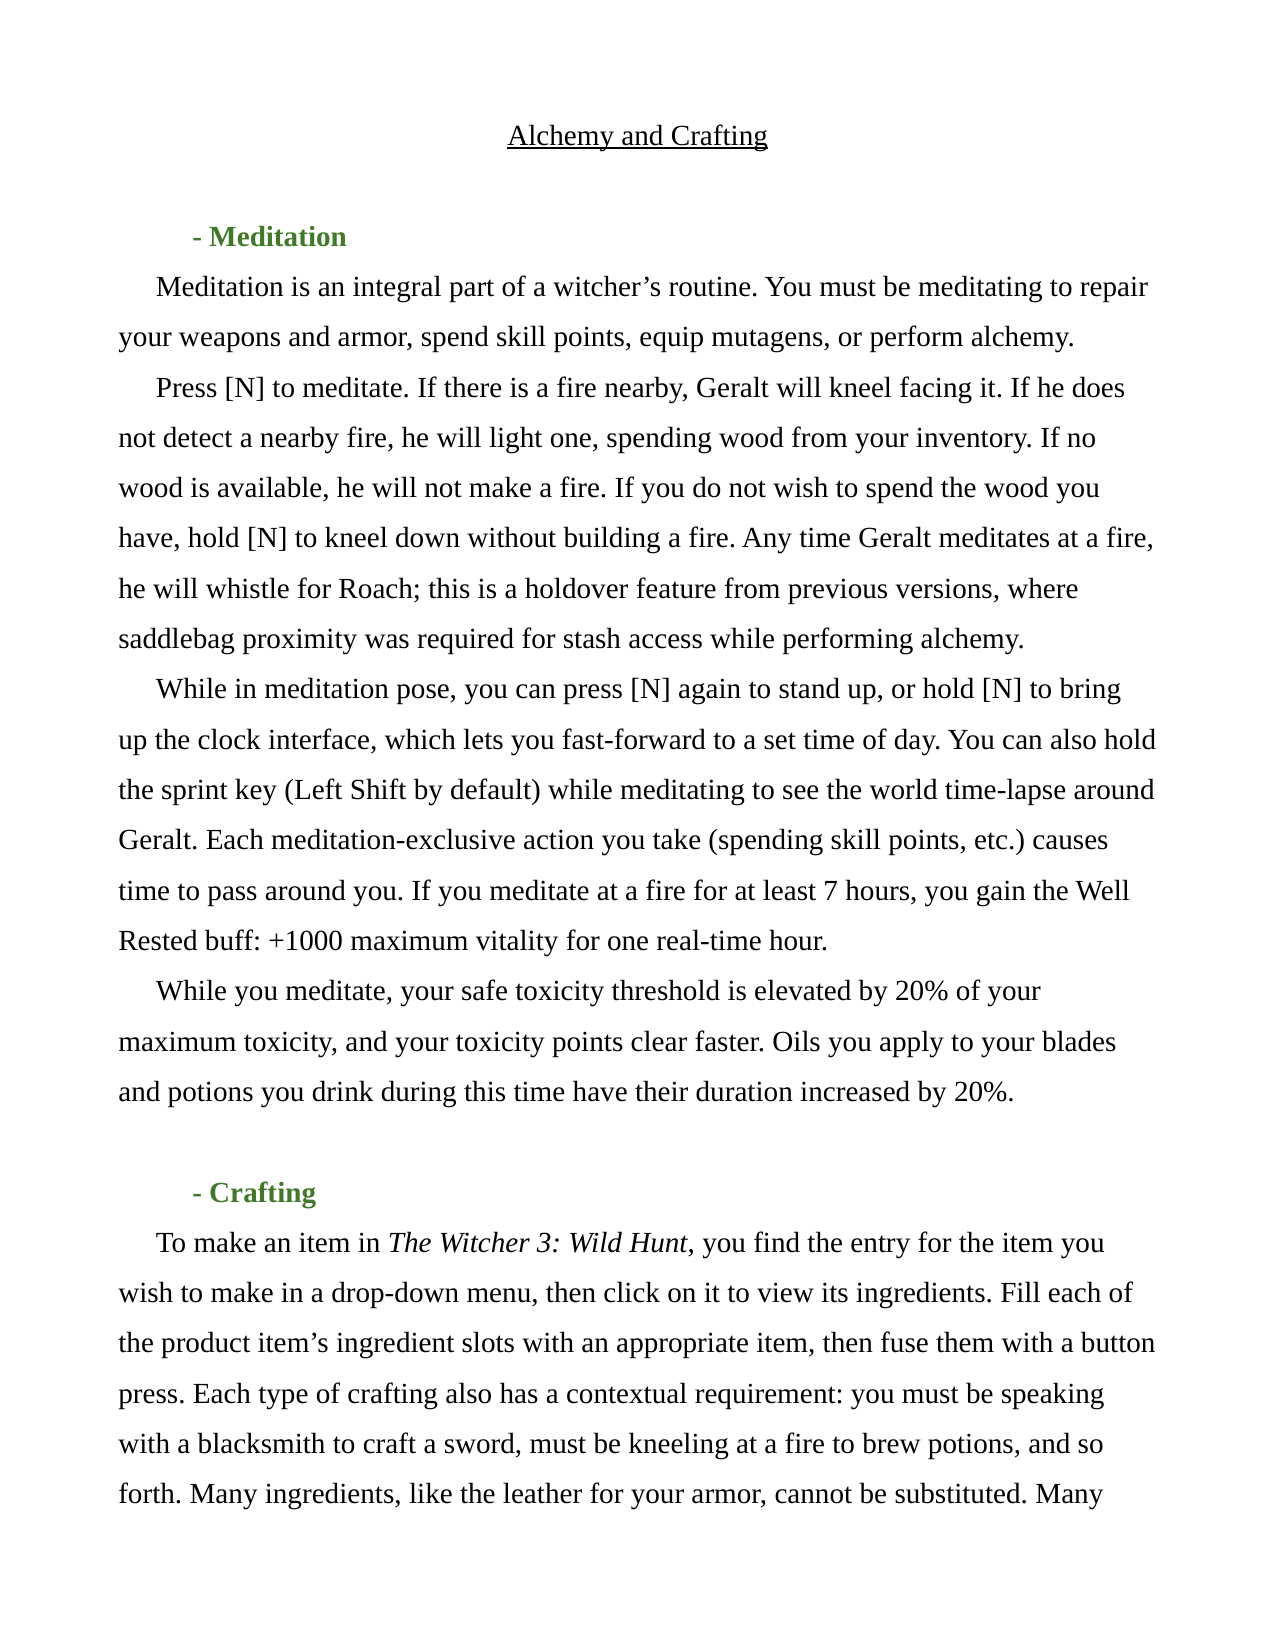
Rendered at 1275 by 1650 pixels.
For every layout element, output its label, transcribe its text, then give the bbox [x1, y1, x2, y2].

text Meditation is an integral part of a witcher’s routine. You must be meditating to repair your weapons and armor, spend skill points, equip mutagens, or perform alchemy. [118, 269, 1157, 353]
text - Meditation [118, 219, 1157, 252]
text - Crafting [118, 1175, 1157, 1208]
text Alchemy and Crafting [118, 118, 1157, 152]
text To make an item in The Witcher 3: Wild Hunt, you find the entry for the item you wish to make in a drop-down menu, then click on it to view its ingredients. Fill each of the product item’s ingredient slots with an appropriate item, then fuse them with a button press. Each type of crafting also has a contextual requirement: you must be speaking with a blacksmith to craft a sword, must be kneeling at a fire to brew potions, and so forth. Many ingredients, like the leather for your armor, cannot be substituted. Many [118, 1225, 1157, 1510]
text While you meditate, your safe toxicity threshold is elevated by 20% of your maximum toxicity, and your toxicity points clear faster. Oils you apply to your blades and potions you drink during this time have their duration increased by 20%. [118, 973, 1157, 1108]
text Press [N] to meditate. If there is a fire nearby, Geralt will kneel facing it. If he does not detect a nearby fire, he will light one, spending wood from your inventory. If no wood is available, he will not make a fire. If you do not wish to spend the wood you have, hold [N] to kneel down without building a fire. Any time Geralt meditates at a fire, he will whistle for Roach; this is a holdover feature from previous versions, where saddlebag proximity was required for stash access while performing alchemy. [118, 370, 1157, 655]
text While in meditation pose, you can press [N] again to stand up, or hold [N] to bring up the clock interface, which lets you fast-forward to a set time of day. You can also hold the sprint key (Left Shift by default) while meditating to see the world time-lapse around Geralt. Each meditation-exclusive action you take (spending skill points, etc.) causes time to pass around you. If you meditate at a fire for at least 7 hours, you gain the Well Rested buff: +1000 maximum vitality for one real-time hour. [118, 672, 1157, 957]
